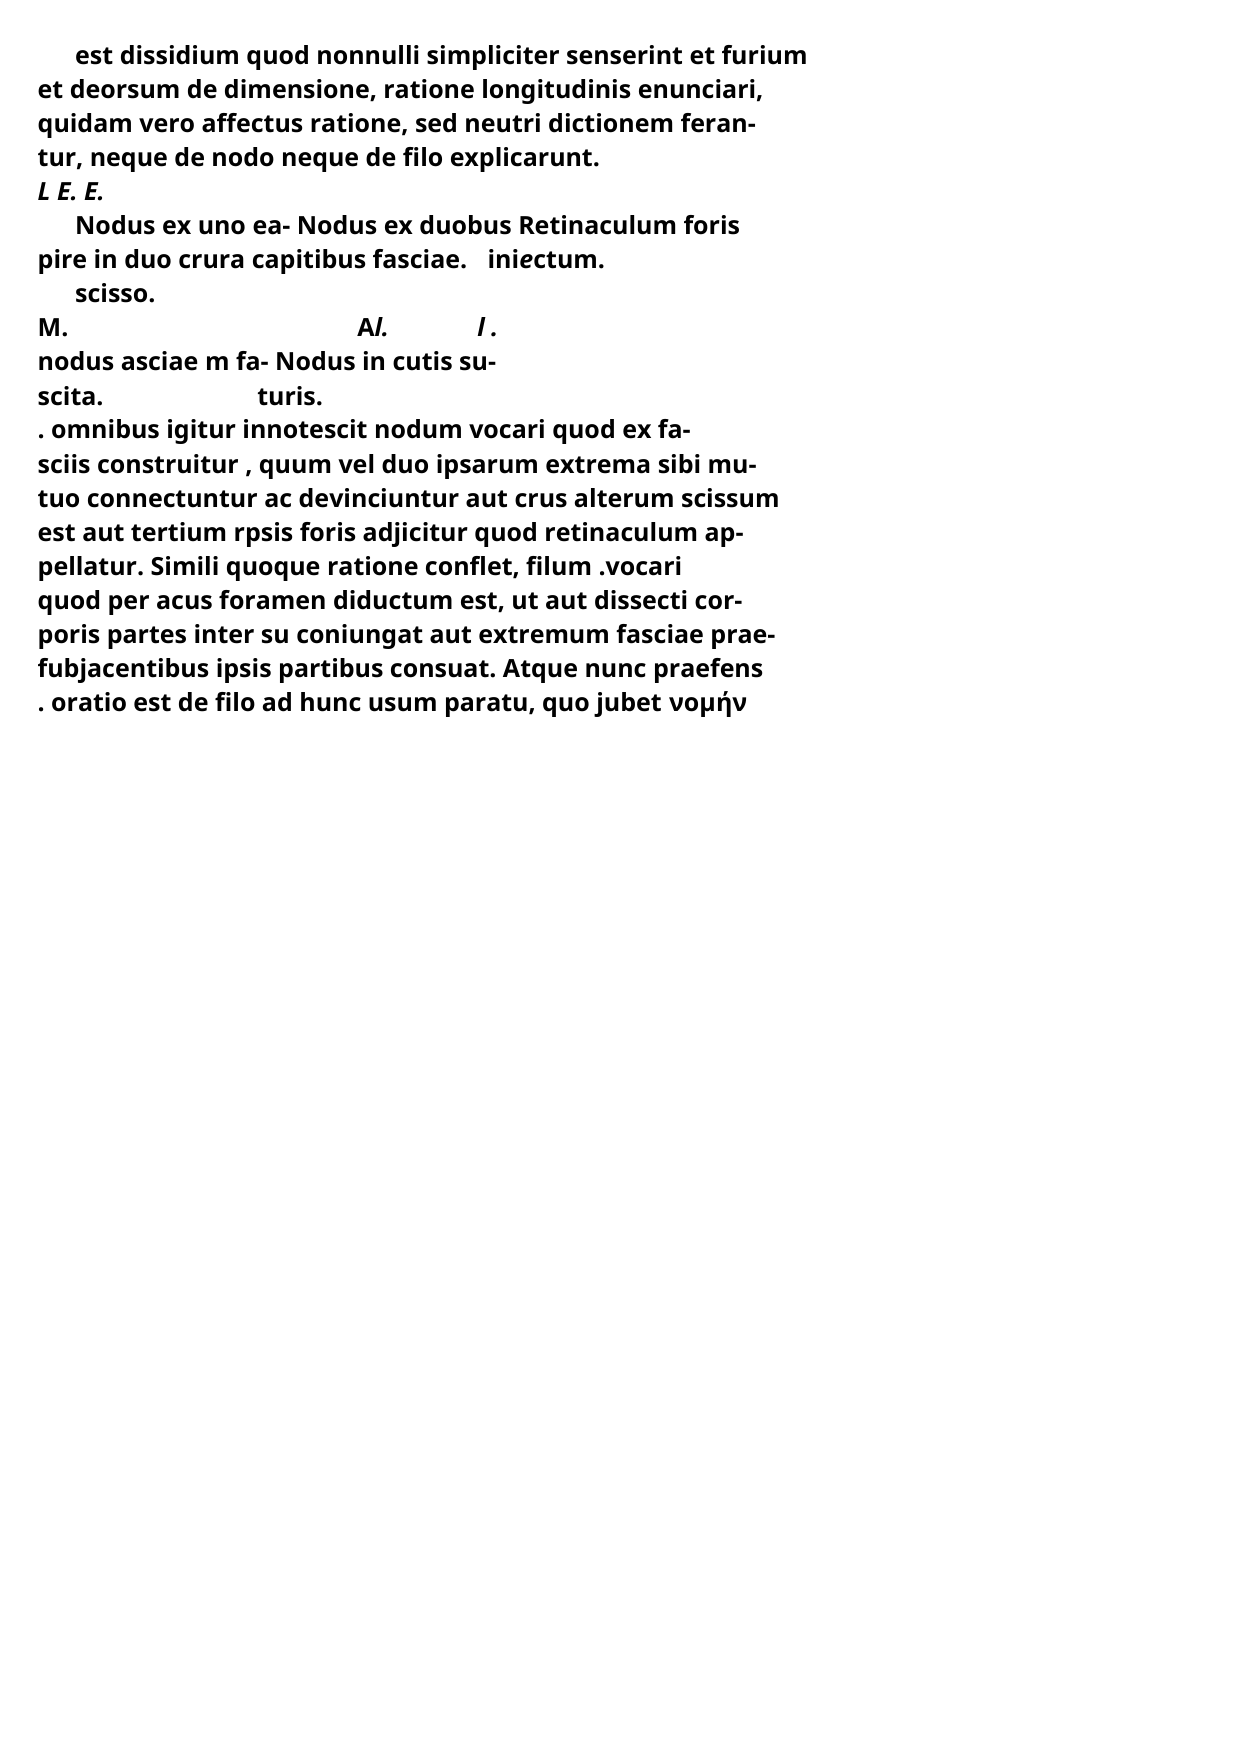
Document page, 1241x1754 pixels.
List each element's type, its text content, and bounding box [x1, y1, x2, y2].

text Nodus ex uno ea- Nodus ex duobus Retinaculum foris pire in duo crura capitibus fasciae. iniectum. [37, 208, 1203, 276]
text scisso. [37, 276, 1203, 310]
text nodus asciae m fa- Nodus in cutis su- scita. turis. [37, 344, 1203, 412]
text L E. E. [37, 174, 1203, 208]
text M. Al. l . [37, 310, 1203, 344]
text est dissidium quod nonnulli simpliciter senserint et furium et deorsum de dimensione, ratione longitudinis enunciari, quidam vero affectus ratione, sed neutri dictionem feran- tur, neque de nodo neque de filo explicarunt. [37, 37, 1203, 174]
text . omnibus igitur innotescit nodum vocari quod ex fa- sciis construitur , quum vel duo ipsarum extrema sibi mu- tuo connectuntur ac devinciuntur aut crus alterum scissum est aut tertium rpsis foris adjicitur quod retinaculum ap- pellatur. Simili quoque ratione conflet, filum .vocari quod per acus foramen diductum est, ut aut dissecti cor- poris partes inter su coniungat aut extremum fasciae prae- fubjacentibus ipsis partibus consuat. Atque nunc praefens . oratio est de filo ad hunc usum paratu, quo jubet νομήν [37, 412, 1203, 719]
